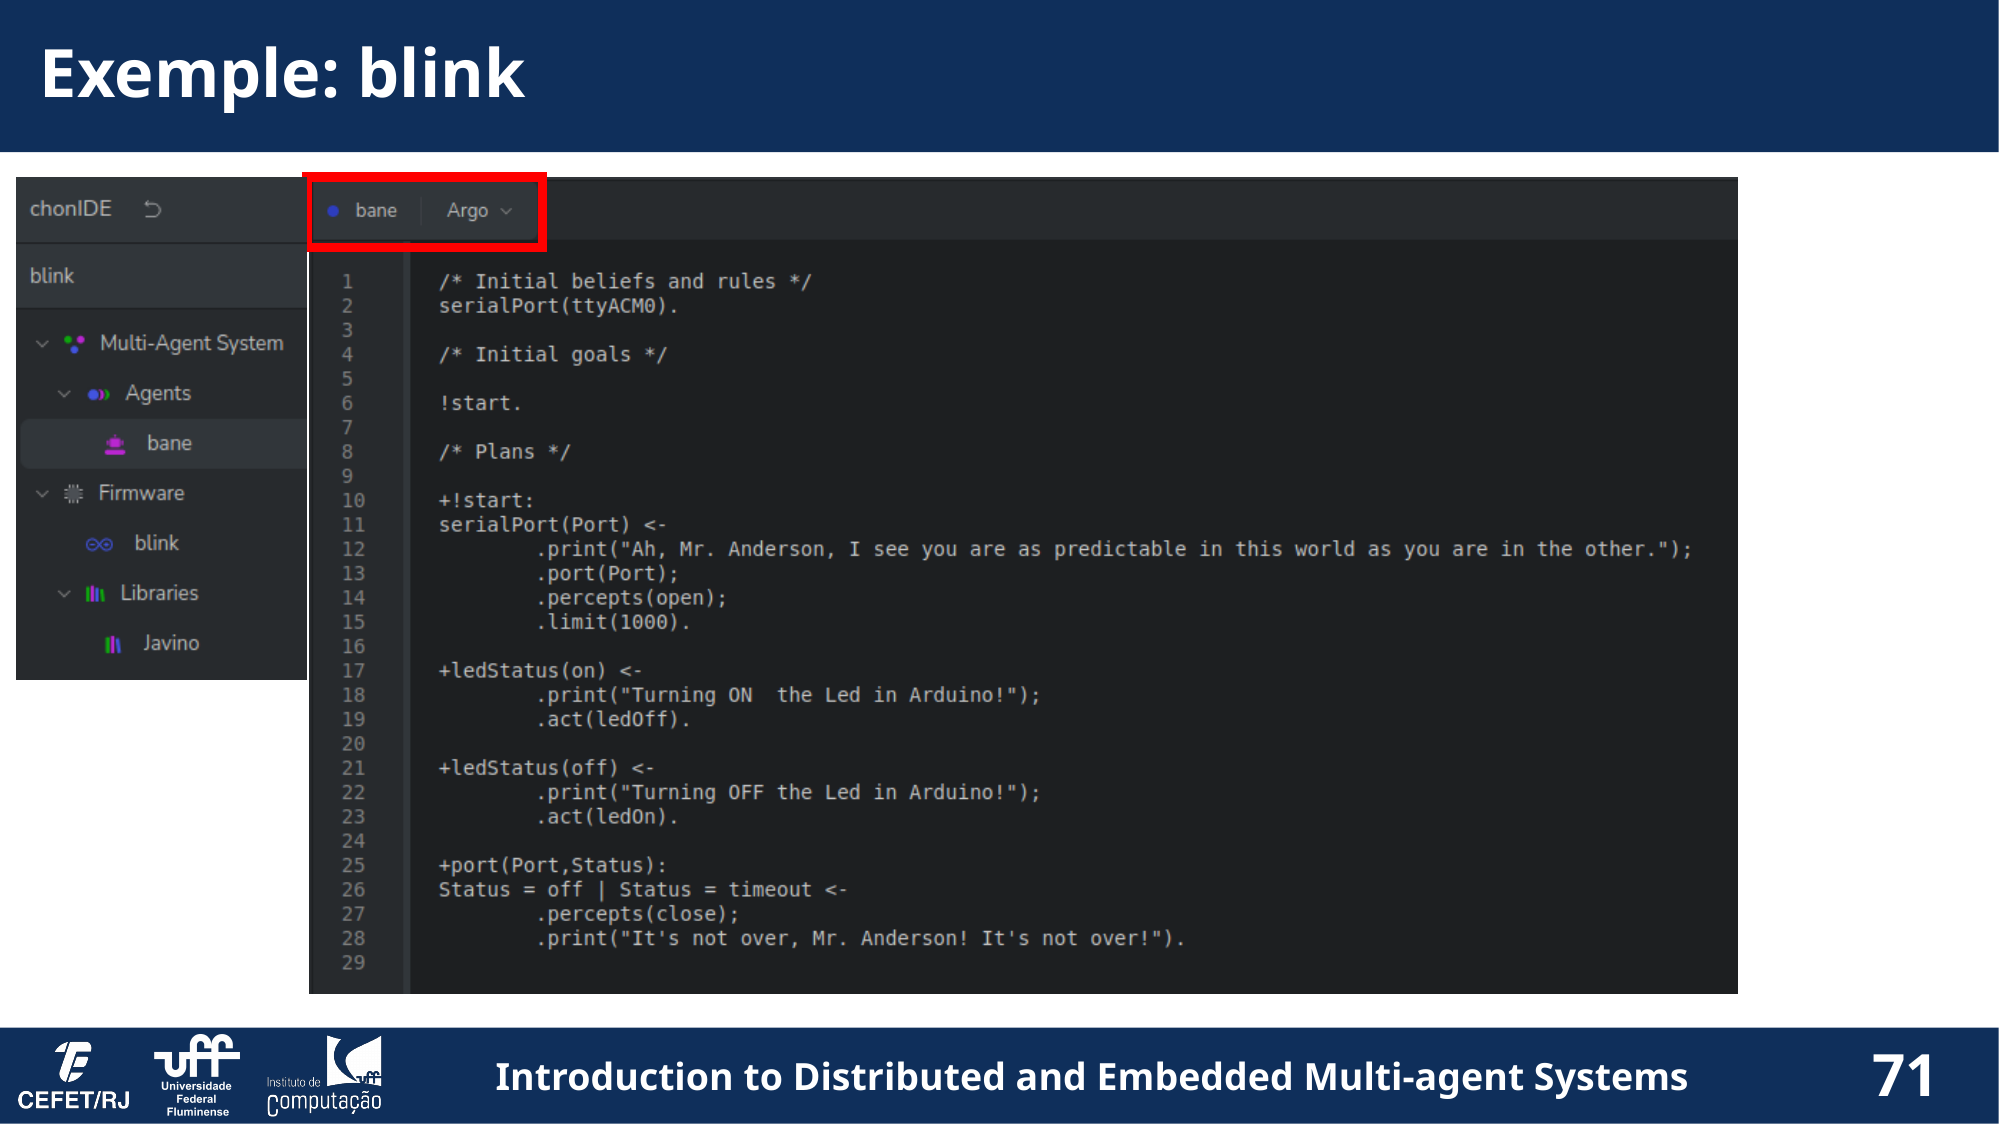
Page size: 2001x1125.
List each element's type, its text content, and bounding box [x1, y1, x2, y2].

picture [16, 177, 307, 680]
picture [153, 1033, 241, 1121]
picture [265, 1033, 383, 1117]
picture [18, 1021, 129, 1125]
picture [309, 177, 1738, 994]
picture [312, 182, 538, 243]
text_box Exemple: blink [25, 23, 1999, 119]
